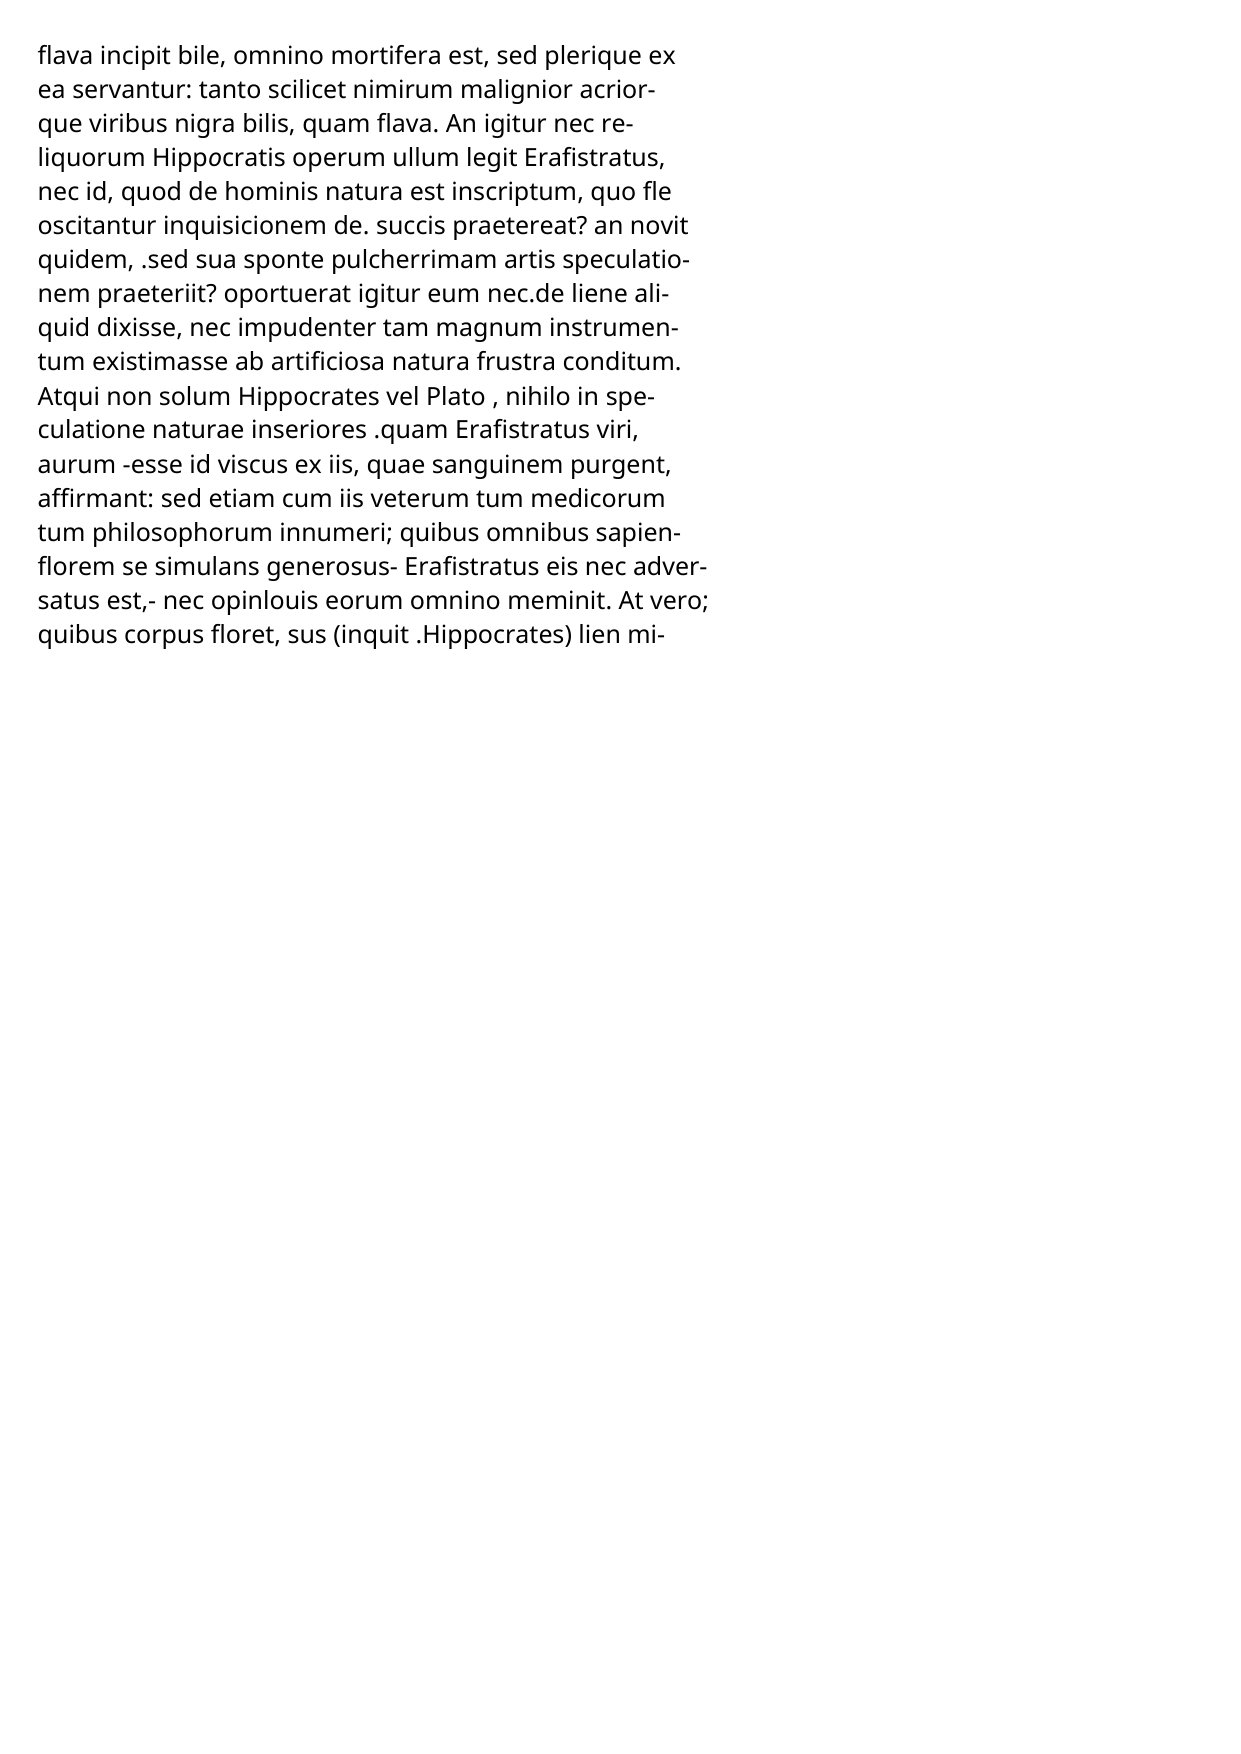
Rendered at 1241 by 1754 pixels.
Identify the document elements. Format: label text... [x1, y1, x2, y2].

text flava incipit bile, omnino mortifera est, sed plerique ex ea servantur: tanto scilicet nimirum malignior acrior- que viribus nigra bilis, quam flava. An igitur nec re- liquorum Hippocratis operum ullum legit Erafistratus, nec id, quod de hominis natura est inscriptum, quo fle oscitantur inquisicionem de. succis praetereat? an novit quidem, .sed sua sponte pulcherrimam artis speculatio- nem praeteriit? oportuerat igitur eum nec.de liene ali- quid dixisse, nec impudenter tam magnum instrumen- tum existimasse ab artificiosa natura frustra conditum. Atqui non solum Hippocrates vel Plato , nihilo in spe- culatione naturae inseriores .quam Erafistratus viri, aurum -esse id viscus ex iis, quae sanguinem purgent, affirmant: sed etiam cum iis veterum tum medicorum tum philosophorum innumeri; quibus omnibus sapien- florem se simulans generosus- Erafistratus eis nec adver- satus est,- nec opinlouis eorum omnino meminit. At vero; quibus corpus floret, sus (inquit .Hippocrates) lien mi- [37, 37, 1203, 651]
